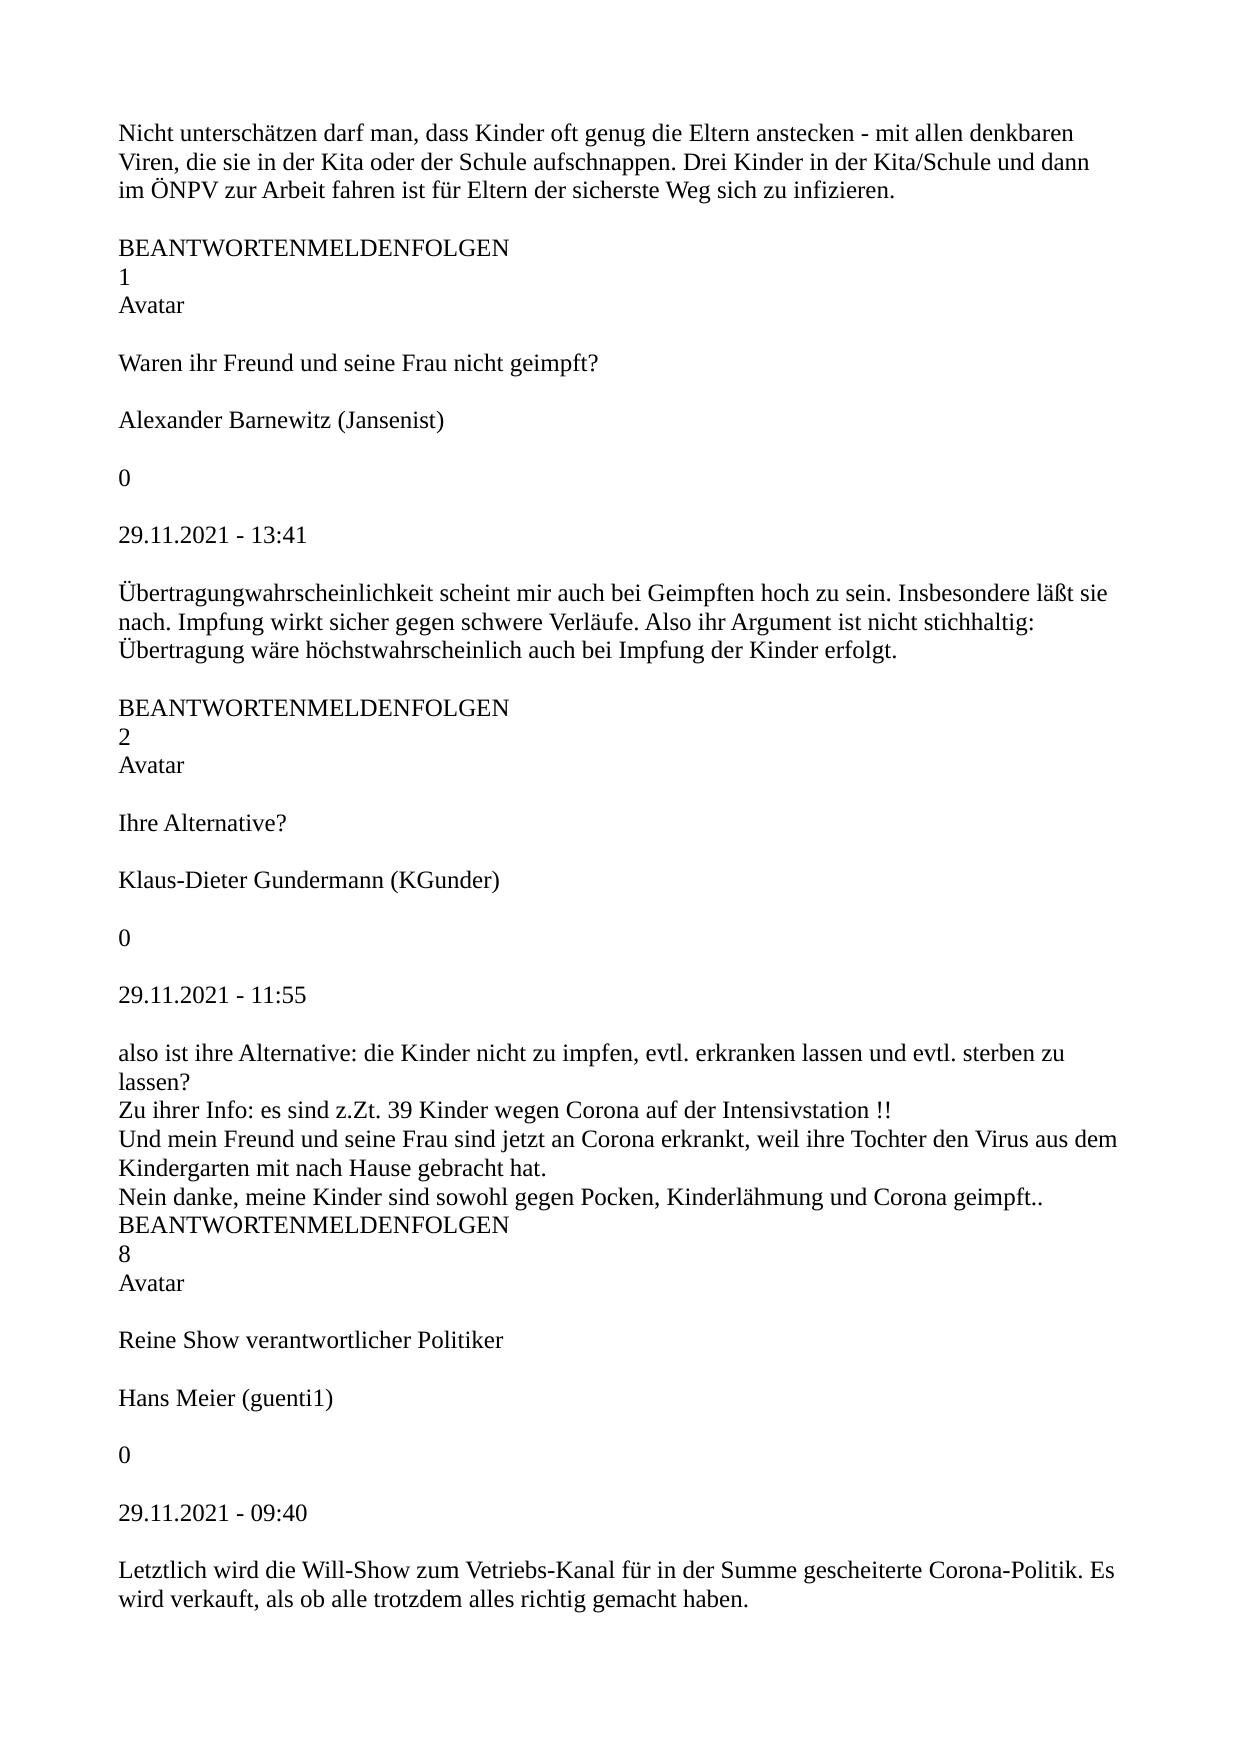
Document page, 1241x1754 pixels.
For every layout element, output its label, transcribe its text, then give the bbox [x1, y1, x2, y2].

text Ihre Alternative? [118, 808, 1122, 837]
text Hans Meier (guenti1) [118, 1383, 1122, 1412]
text 29.11.2021 - 13:41 [118, 521, 1122, 549]
text BEANTWORTENMELDENFOLGEN [118, 693, 1122, 722]
text Avatar [118, 751, 1122, 779]
text 0 [118, 463, 1122, 492]
text Reine Show verantwortlicher Politiker [118, 1326, 1122, 1354]
text Avatar [118, 291, 1122, 319]
text Nein danke, meine Kinder sind sowohl gegen Pocken, Kinderlähmung und Corona geimpft.. [118, 1182, 1122, 1211]
text 1 [118, 262, 1122, 291]
text 8 [118, 1239, 1122, 1268]
text Zu ihrer Info: es sind z.Zt. 39 Kinder wegen Corona auf der Intensivstation !! [118, 1096, 1122, 1124]
text Und mein Freund und seine Frau sind jetzt an Corona erkrankt, weil ihre Tochter den Virus aus dem Kindergarten mit nach Hause gebracht hat. [118, 1124, 1122, 1182]
text Letztlich wird die Will-Show zum Vetriebs-Kanal für in der Summe gescheiterte Corona-Politik. Es wird verkauft, als ob alle trotzdem alles richtig gemacht haben. [118, 1556, 1122, 1613]
text Nicht unterschätzen darf man, dass Kinder oft genug die Eltern anstecken - mit allen denkbaren Viren, die sie in der Kita oder der Schule aufschnappen. Drei Kinder in der Kita/Schule und dann im ÖNPV zur Arbeit fahren ist für Eltern der sicherste Weg sich zu infizieren. [118, 118, 1122, 204]
text BEANTWORTENMELDENFOLGEN [118, 1211, 1122, 1239]
text 0 [118, 1441, 1122, 1469]
text Waren ihr Freund und seine Frau nicht geimpft? [118, 348, 1122, 377]
text 29.11.2021 - 11:55 [118, 981, 1122, 1009]
text Klaus-Dieter Gundermann (KGunder) [118, 866, 1122, 894]
text 0 [118, 923, 1122, 952]
text Alexander Barnewitz (Jansenist) [118, 406, 1122, 434]
text BEANTWORTENMELDENFOLGEN [118, 233, 1122, 262]
text Avatar [118, 1268, 1122, 1297]
text 2 [118, 722, 1122, 751]
text 29.11.2021 - 09:40 [118, 1498, 1122, 1527]
text Übertragungwahrscheinlichkeit scheint mir auch bei Geimpften hoch zu sein. Insbesondere läßt sie nach. Impfung wirkt sicher gegen schwere Verläufe. Also ihr Argument ist nicht stichhaltig: Übertragung wäre höchstwahrscheinlich auch bei Impfung der Kinder erfolgt. [118, 578, 1122, 664]
text also ist ihre Alternative: die Kinder nicht zu impfen, evtl. erkranken lassen und evtl. sterben zu lassen? [118, 1038, 1122, 1096]
